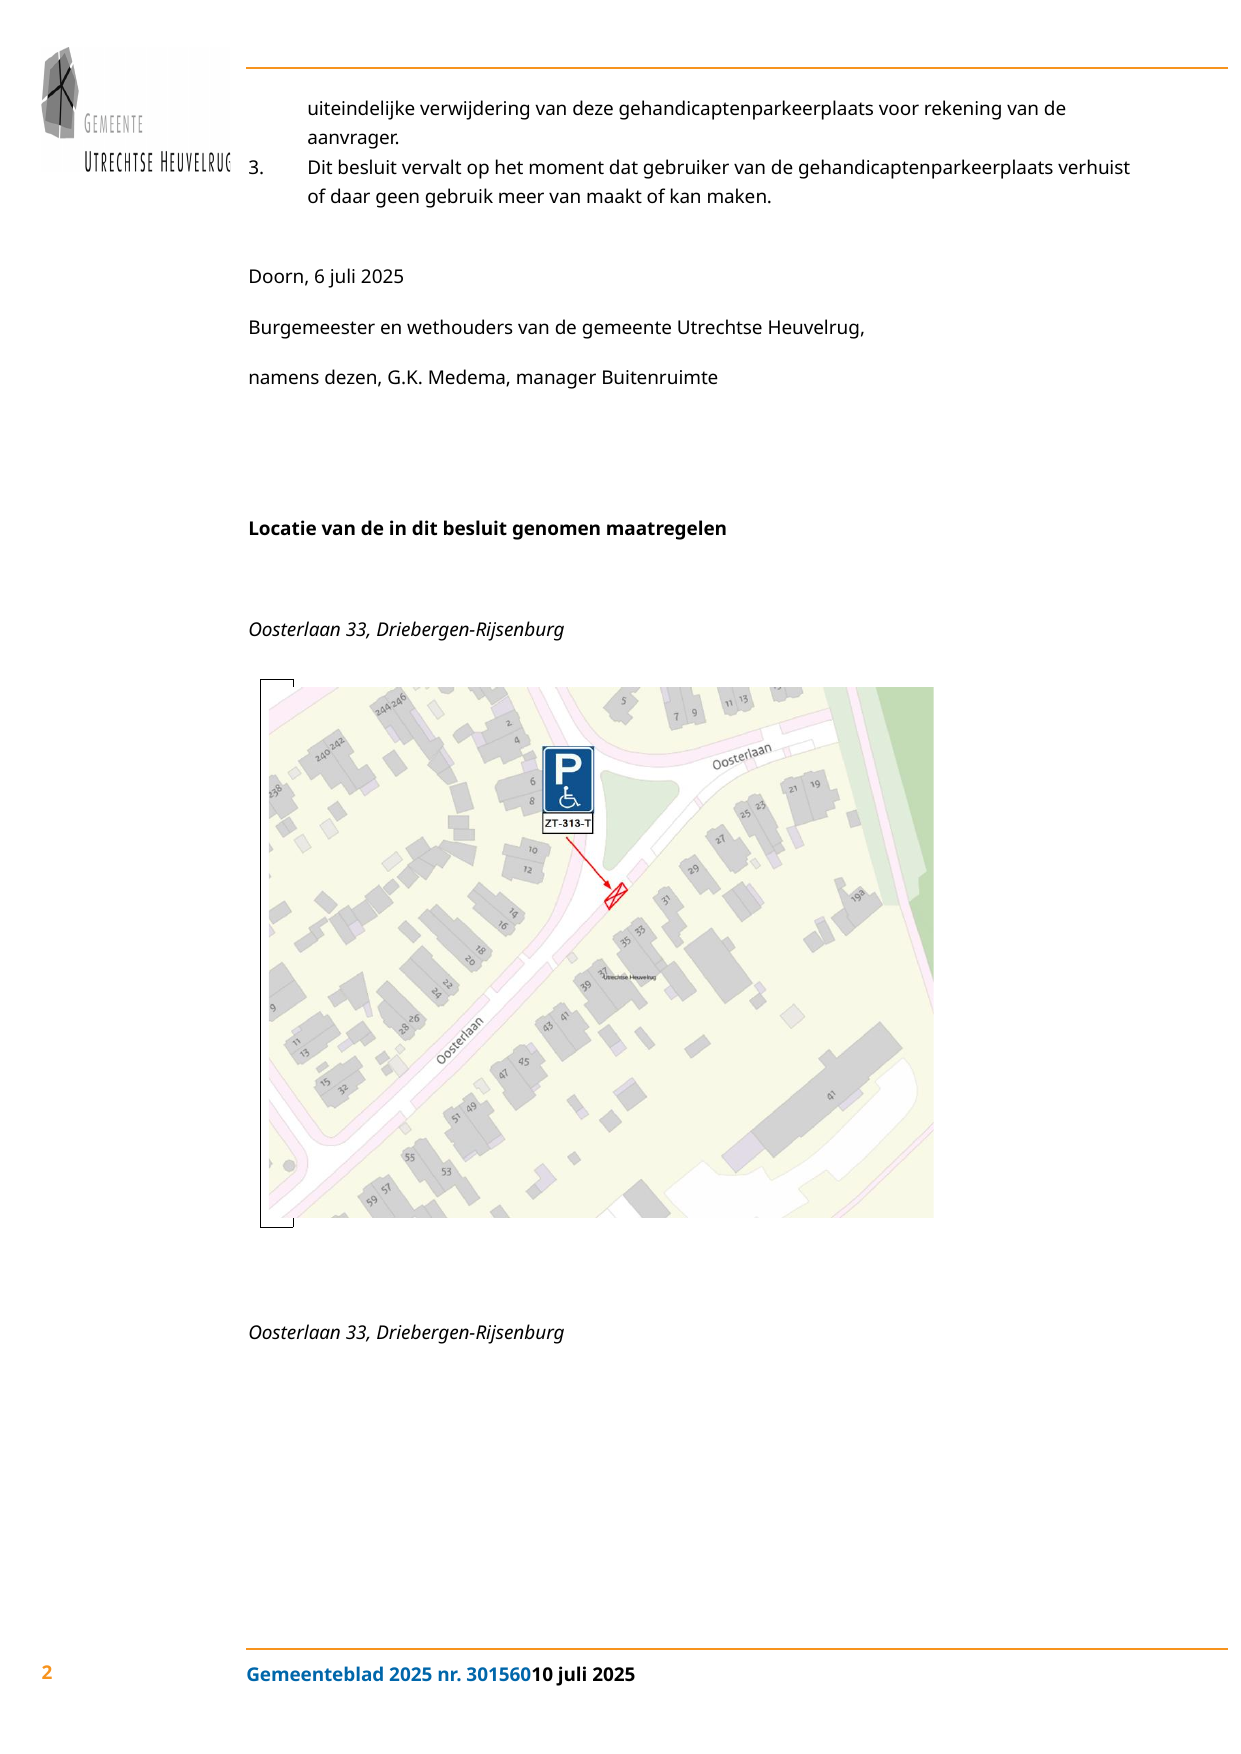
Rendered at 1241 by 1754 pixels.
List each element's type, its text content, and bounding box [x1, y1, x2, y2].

list Dit besluit vervalt op het moment dat gebruiker van de gehandicaptenparkeerplaats verhuist of daar geen gebruik meer van maakt of kan maken. [248, 154, 1152, 209]
text Oosterlaan 33, Driebergen-Rijsenburg [248, 1319, 1152, 1345]
picture [268, 687, 934, 1218]
text namens dezen, G.K. Medema, manager Buitenruimte [248, 364, 1152, 390]
picture [41, 47, 231, 172]
text Doorn, 6 juli 2025 [248, 263, 1152, 289]
text Oosterlaan 33, Driebergen-Rijsenburg [248, 616, 1152, 642]
text Burgemeester en wethouders van de gemeente Utrechtse Heuvelrug, [248, 314, 1152, 340]
text Locatie van de in dit besluit genomen maatregelen [248, 516, 1152, 541]
list uiteindelijke verwijdering van deze gehandicaptenparkeerplaats voor rekening van de aanvrager. [248, 95, 1152, 150]
